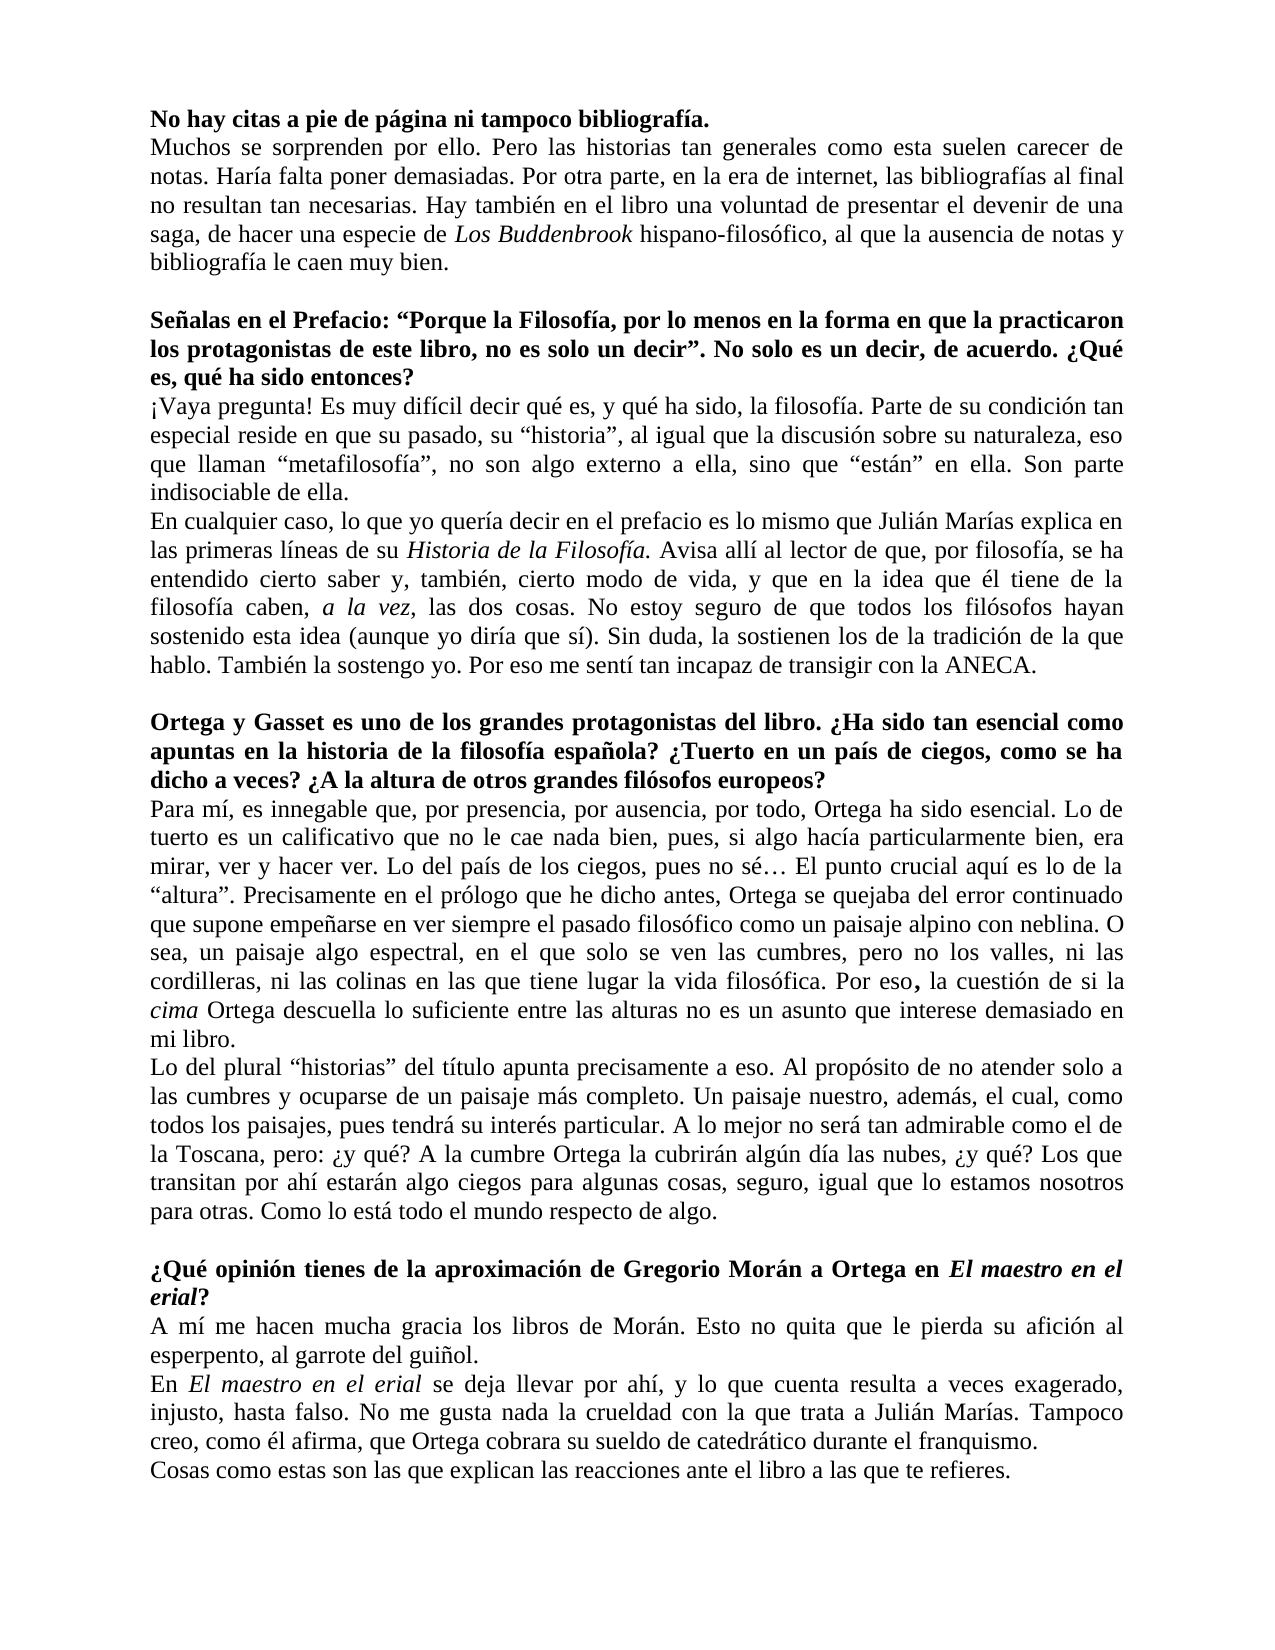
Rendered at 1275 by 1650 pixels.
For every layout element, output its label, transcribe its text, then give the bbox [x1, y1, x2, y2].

text En El maestro en el erial se deja llevar por ahí, y lo que cuenta resulta a veces exagerado, injusto, hasta falso. No me gusta nada la crueldad con la que trata a Julián Marías. Tampoco creo, como él afirma, que Ortega cobrara su sueldo de catedrático durante el franquismo. [150, 1369, 1125, 1455]
text Para mí, es innegable que, por presencia, por ausencia, por todo, Ortega ha sido esencial. Lo de tuerto es un calificativo que no le cae nada bien, pues, si algo hacía particularmente bien, era mirar, ver y hacer ver. Lo del país de los ciegos, pues no sé… El punto crucial aquí es lo de la “altura”. Precisamente en el prólogo que he dicho antes, Ortega se quejaba del error continuado que supone empeñarse en ver siempre el pasado filosófico como un paisaje alpino con neblina. O sea, un paisaje algo espectral, en el que solo se ven las cumbres, pero no los valles, ni las cordilleras, ni las colinas en las que tiene lugar la vida filosófica. Por eso, la cuestión de si la cima Ortega descuella lo suficiente entre las alturas no es un asunto que interese demasiado en mi libro. [150, 794, 1125, 1052]
text Señalas en el Prefacio: “Porque la Filosofía, por lo menos en la forma en que la practicaron los protagonistas de este libro, no es solo un decir”. No solo es un decir, de acuerdo. ¿Qué es, qué ha sido entonces? [150, 305, 1125, 391]
text ¡Vaya pregunta! Es muy difícil decir qué es, y qué ha sido, la filosofía. Parte de su condición tan especial reside en que su pasado, su “historia”, al igual que la discusión sobre su naturaleza, eso que llaman “metafilosofía”, no son algo externo a ella, sino que “están” en ella. Son parte indisociable de ella. [150, 391, 1125, 506]
text ¿Qué opinión tienes de la aproximación de Gregorio Morán a Ortega en El maestro en el erial? [150, 1254, 1125, 1311]
text Cosas como estas son las que explican las reacciones ante el libro a las que te refieres. [150, 1455, 1125, 1484]
text En cualquier caso, lo que yo quería decir en el prefacio es lo mismo que Julián Marías explica en las primeras líneas de su Historia de la Filosofía. Avisa allí al lector de que, por filosofía, se ha entendido cierto saber y, también, cierto modo de vida, y que en la idea que él tiene de la filosofía caben, a la vez, las dos cosas. No estoy seguro de que todos los filósofos hayan sostenido esta idea (aunque yo diría que sí). Sin duda, la sostienen los de la tradición de la que hablo. También la sostengo yo. Por eso me sentí tan incapaz de transigir con la ANECA. [150, 506, 1125, 679]
text No hay citas a pie de página ni tampoco bibliografía. [150, 104, 1125, 132]
text Muchos se sorprenden por ello. Pero las historias tan generales como esta suelen carecer de notas. Haría falta poner demasiadas. Por otra parte, en la era de internet, las bibliografías al final no resultan tan necesarias. Hay también en el libro una voluntad de presentar el devenir de una saga, de hacer una especie de Los Buddenbrook hispano-filosófico, al que la ausencia de notas y bibliografía le caen muy bien. [150, 132, 1125, 276]
text Lo del plural “historias” del título apunta precisamente a eso. Al propósito de no atender solo a las cumbres y ocuparse de un paisaje más completo. Un paisaje nuestro, además, el cual, como todos los paisajes, pues tendrá su interés particular. A lo mejor no será tan admirable como el de la Toscana, pero: ¿y qué? A la cumbre Ortega la cubrirán algún día las nubes, ¿y qué? Los que transitan por ahí estarán algo ciegos para algunas cosas, seguro, igual que lo estamos nosotros para otras. Como lo está todo el mundo respecto de algo. [150, 1052, 1125, 1225]
text Ortega y Gasset es uno de los grandes protagonistas del libro. ¿Ha sido tan esencial como apuntas en la historia de la filosofía española? ¿Tuerto en un país de ciegos, como se ha dicho a veces? ¿A la altura de otros grandes filósofos europeos? [150, 707, 1125, 794]
text A mí me hacen mucha gracia los libros de Morán. Esto no quita que le pierda su afición al esperpento, al garrote del guiñol. [150, 1311, 1125, 1369]
